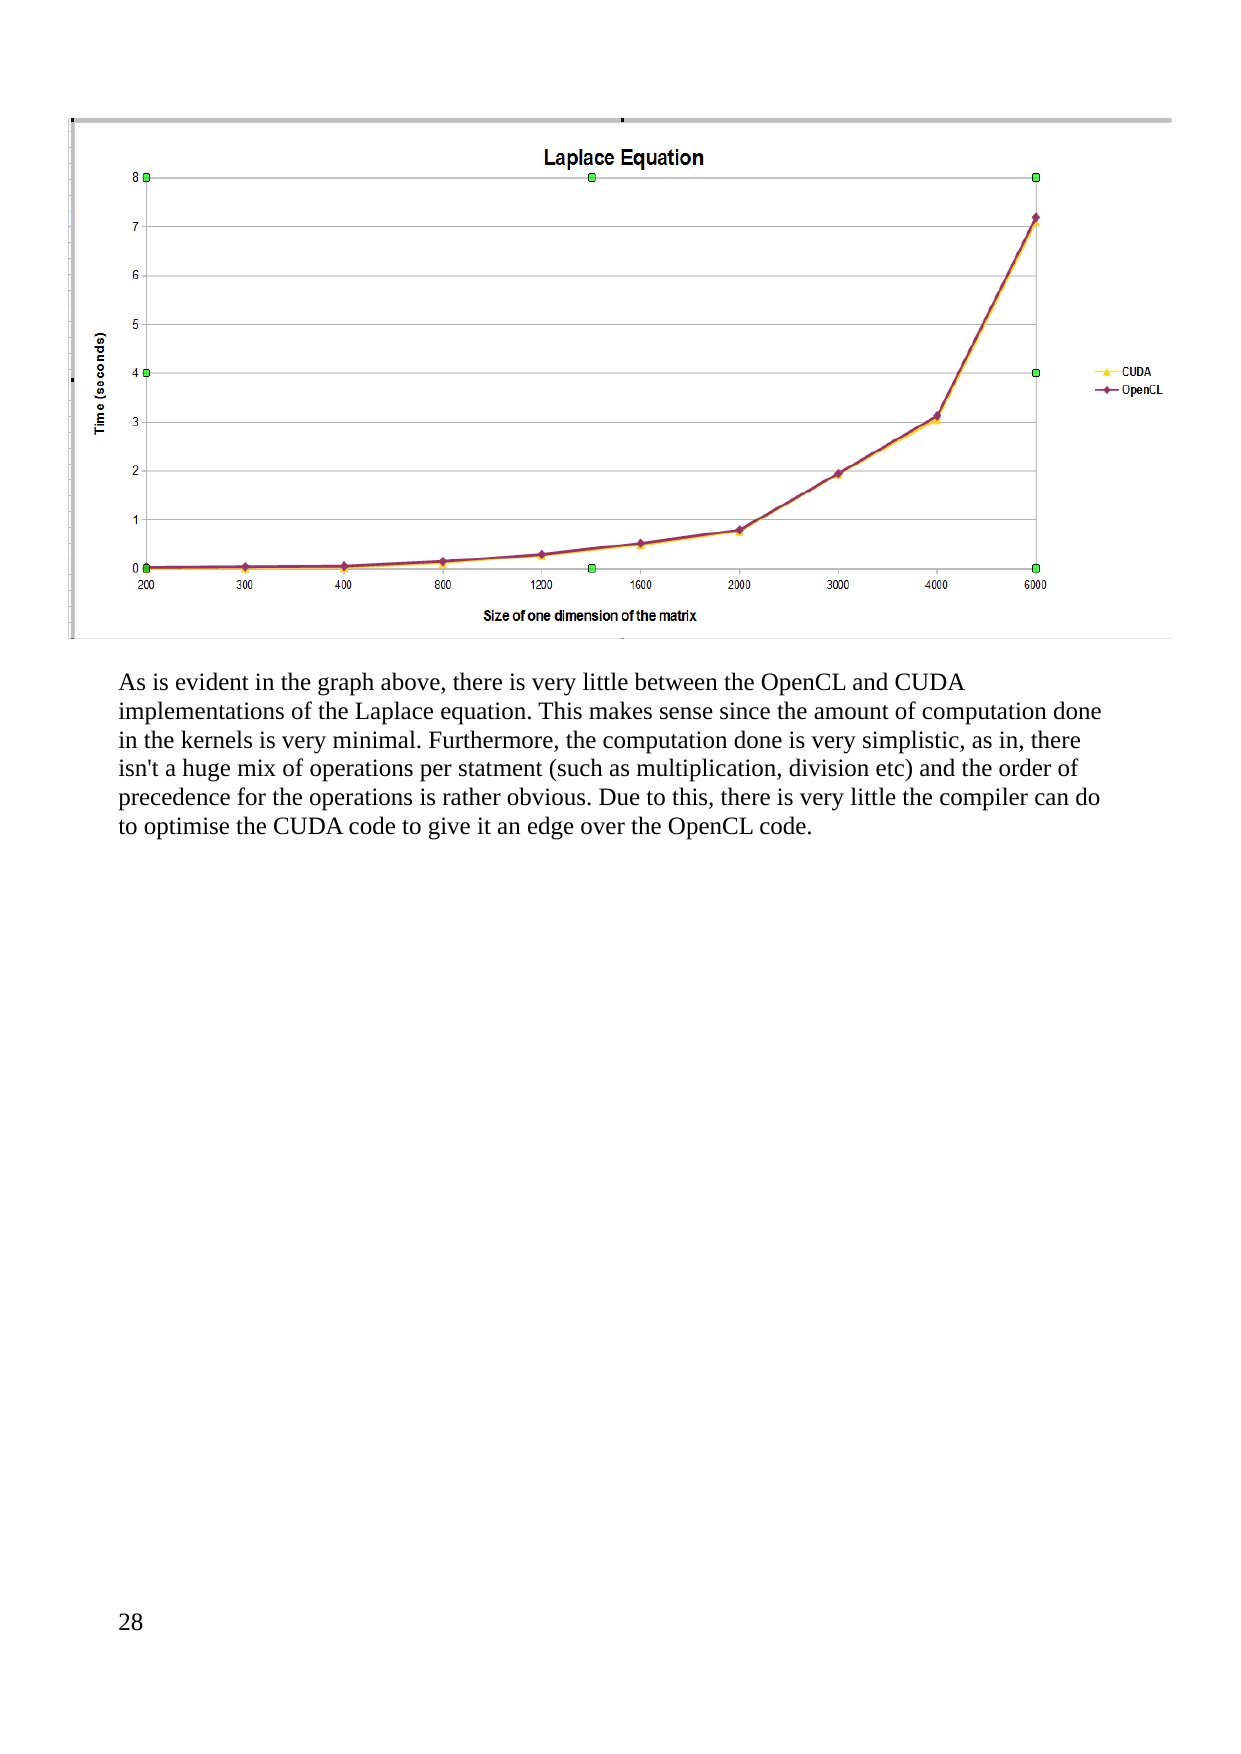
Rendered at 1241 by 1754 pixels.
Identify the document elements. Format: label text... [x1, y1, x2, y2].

text As is evident in the graph above, there is very little between the OpenCL and CUDA implementations of the Laplace equation. This makes sense since the amount of computation done in the kernels is very minimal. Furthermore, the computation done is very simplistic, as in, there isn't a huge mix of operations per statment (such as multiplication, division etc) and the order of precedence for the operations is rather obvious. Due to this, there is very little the compiler can do to optimise the CUDA code to give it an edge over the OpenCL code. [118, 667, 1122, 840]
picture [68, 118, 1172, 639]
